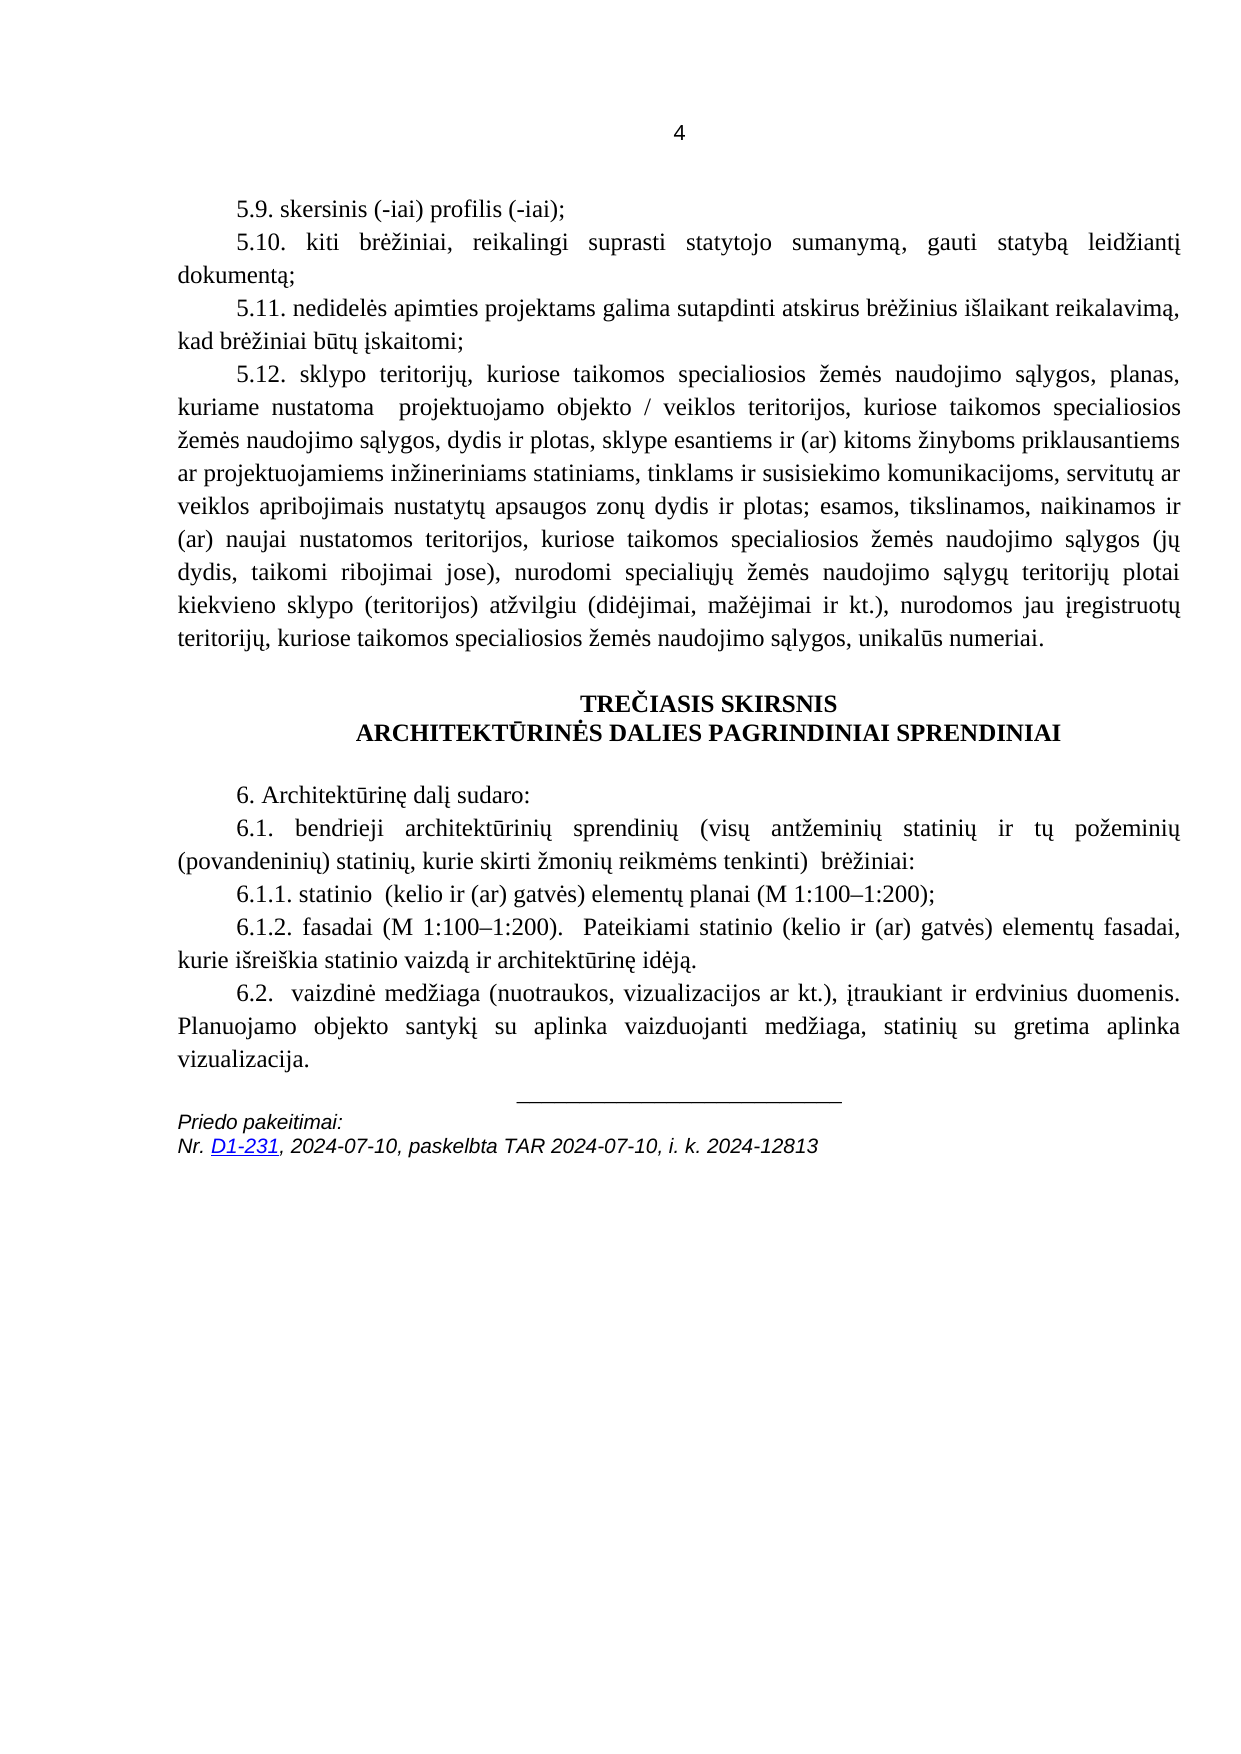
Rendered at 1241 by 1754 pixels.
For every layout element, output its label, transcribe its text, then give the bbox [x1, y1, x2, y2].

text 6.1.2. fasadai (M 1:100–1:200). Pateikiami statinio (kelio ir (ar) gatvės) elementų fasadai, kurie išreiškia statinio vaizdą ir architektūrinę idėją. [177, 912, 1181, 974]
text 5.9. skersinis (-iai) profilis (-iai); [177, 194, 1181, 223]
text 5.12. sklypo teritorijų, kuriose taikomos specialiosios žemės naudojimo sąlygos, planas, kuriame nustatoma projektuojamo objekto / veiklos teritorijos, kuriose taikomos specialiosios žemės naudojimo sąlygos, dydis ir plotas, sklype esantiems ir (ar) kitoms žinyboms priklausantiems ar projektuojamiems inžineriniams statiniams, tinklams ir susisiekimo komunikacijoms, servitutų ar veiklos apribojimais nustatytų apsaugos zonų dydis ir plotas; esamos, tikslinamos, naikinamos ir (ar) naujai nustatomos teritorijos, kuriose taikomos specialiosios žemės naudojimo sąlygos (jų dydis, taikomi ribojimai jose), nurodomi specialiųjų žemės naudojimo sąlygų teritorijų plotai kiekvieno sklypo (teritorijos) atžvilgiu (didėjimai, mažėjimai ir kt.), nurodomos jau įregistruotų teritorijų, kuriose taikomos specialiosios žemės naudojimo sąlygos, unikalūs numeriai. [177, 359, 1181, 652]
text ARCHITEKTŪRINĖS DALIES PAGRINDINIAI SPRENDINIAI [177, 718, 1181, 747]
text Nr. D1-231, 2024-07-10, paskelbta TAR 2024-07-10, i. k. 2024-12813 [177, 1134, 1181, 1158]
text 6.1.1. statinio (kelio ir (ar) gatvės) elementų planai (M 1:100–1:200); [177, 879, 1181, 908]
text 5.10. kiti brėžiniai, reikalingi suprasti statytojo sumanymą, gauti statybą leidžiantį dokumentą; [177, 227, 1181, 289]
text TREČIASIS SKIRSNIS [177, 689, 1181, 718]
text __________________________ [177, 1077, 1181, 1106]
text 6.1. bendrieji architektūrinių sprendinių (visų antžeminių statinių ir tų požeminių (povandeninių) statinių, kurie skirti žmonių reikmėms tenkinti) brėžiniai: [177, 813, 1181, 874]
text 6. Architektūrinę dalį sudaro: [177, 780, 1181, 808]
text 5.11. nedidelės apimties projektams galima sutapdinti atskirus brėžinius išlaikant reikalavimą, kad brėžiniai būtų įskaitomi; [177, 293, 1181, 355]
text Priedo pakeitimai: [177, 1110, 1181, 1134]
text 6.2. vaizdinė medžiaga (nuotraukos, vizualizacijos ar kt.), įtraukiant ir erdvinius duomenis. Planuojamo objekto santykį su aplinka vaizduojanti medžiaga, statinių su gretima aplinka vizualizacija. [177, 978, 1181, 1073]
